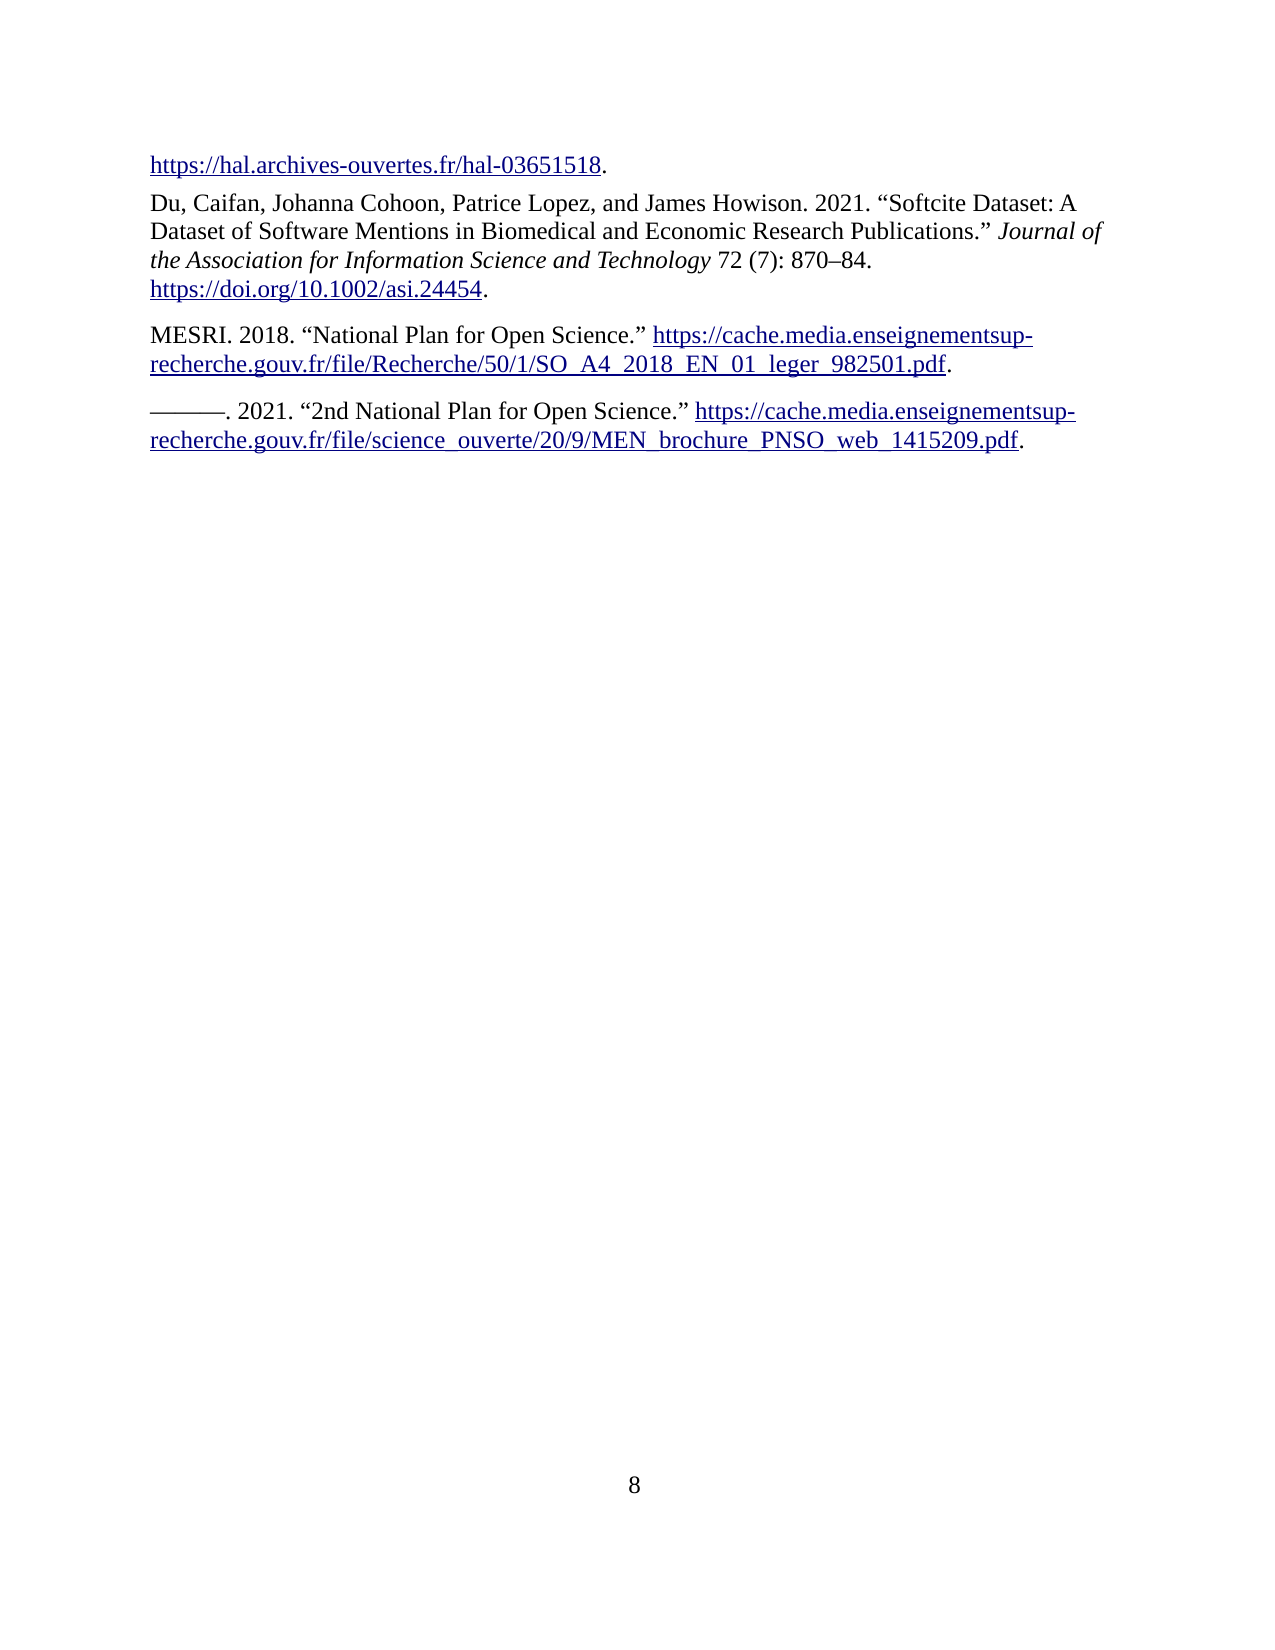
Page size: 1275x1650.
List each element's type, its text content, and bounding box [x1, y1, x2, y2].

text https://hal.archives-ouvertes.fr/hal-03651518. [150, 150, 1125, 179]
text MESRI. 2018. “National Plan for Open Science.” https://cache.media.enseignementsup-recherche.gouv.fr/file/Recherche/50/1/SO_A4_2018_EN_01_leger_982501.pdf. [150, 321, 1125, 378]
text ———. 2021. “2nd National Plan for Open Science.” https://cache.media.enseignementsup-recherche.gouv.fr/file/science_ouverte/20/9/MEN_brochure_PNSO_web_1415209.pdf. [150, 396, 1125, 453]
text Du, Caifan, Johanna Cohoon, Patrice Lopez, and James Howison. 2021. “Softcite Dataset: A Dataset of Software Mentions in Biomedical and Economic Research Publications.” Journal of the Association for Information Science and Technology 72 (7): 870–84. https://doi.org/10.1002/asi.24454. [150, 188, 1125, 303]
